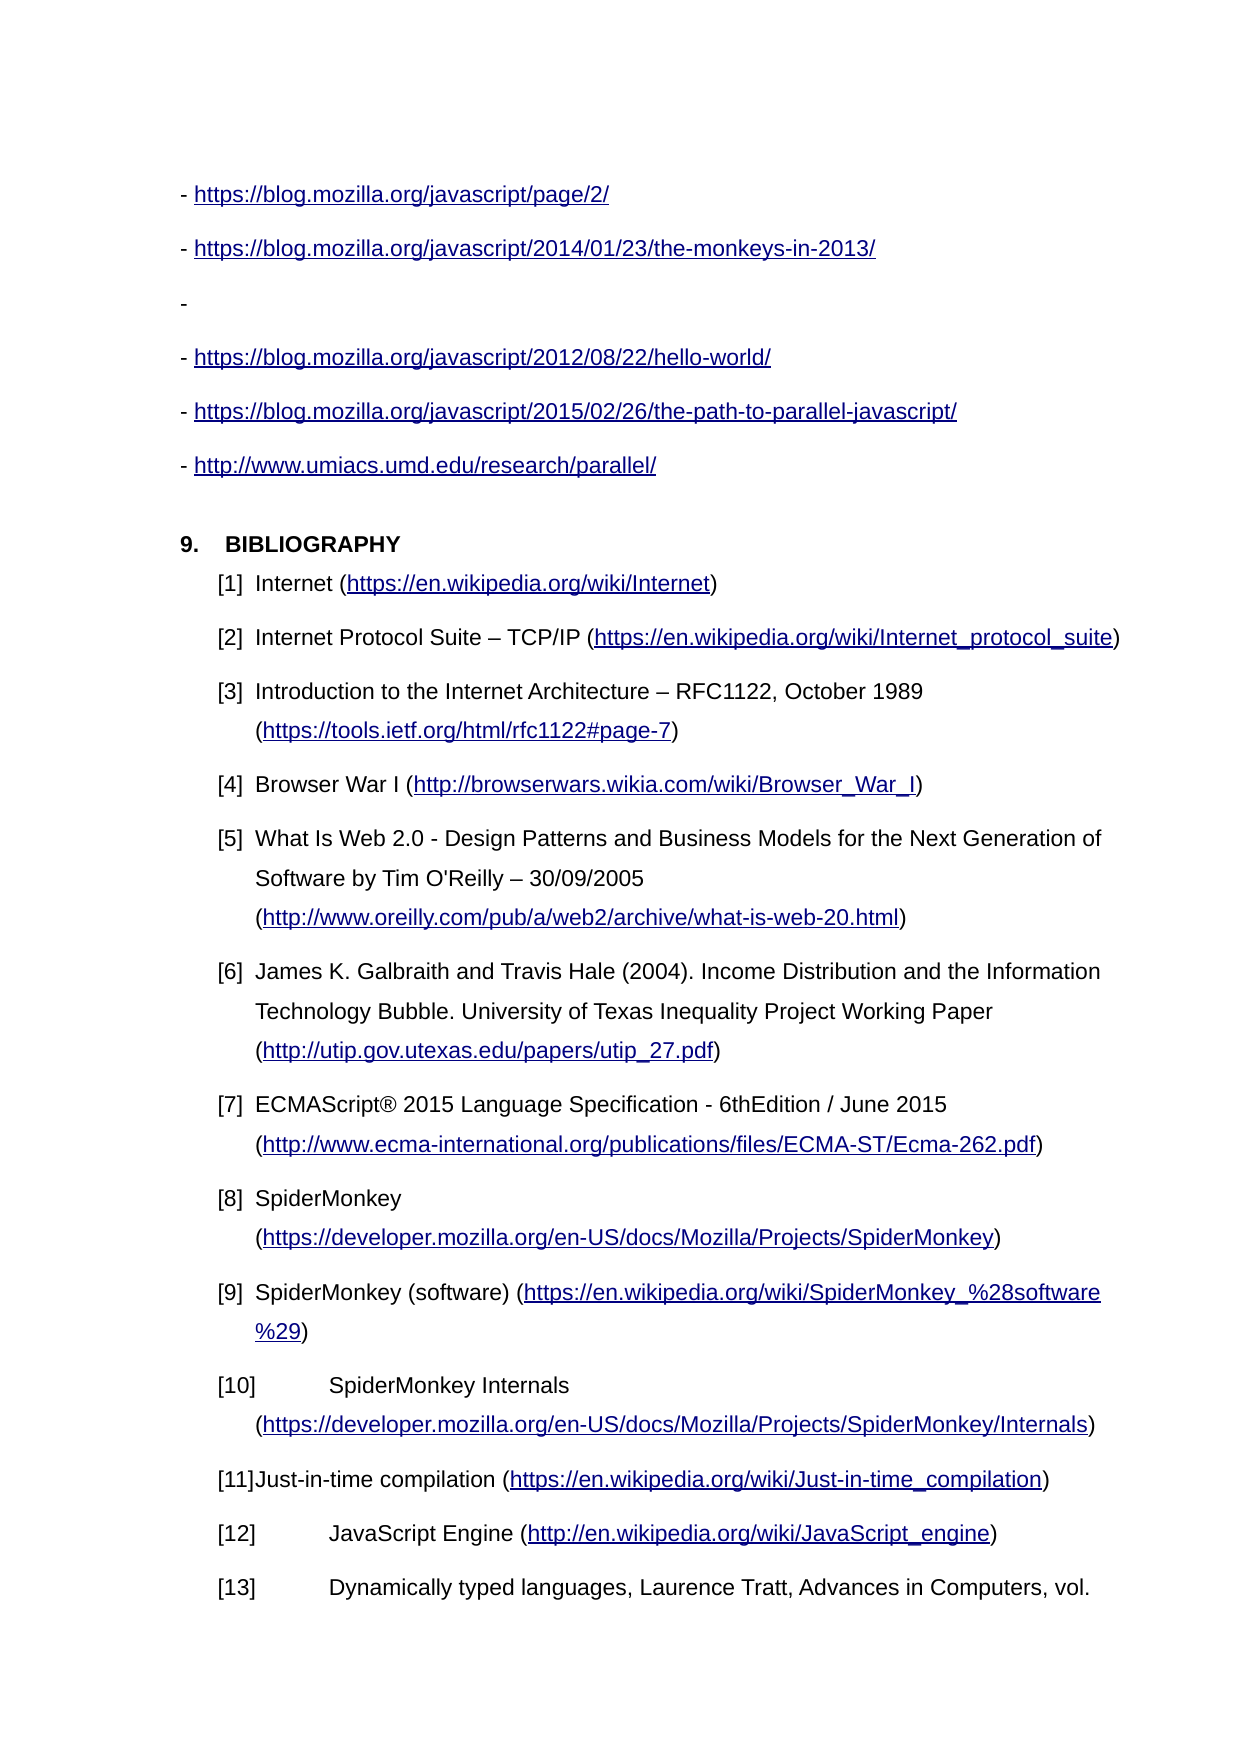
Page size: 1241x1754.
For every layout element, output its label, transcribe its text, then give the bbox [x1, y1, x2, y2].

list ECMAScript® 2015 Language Specification - 6thEdition / June 2015 (http://www.ecma-international.org/publications/files/ECMA-ST/Ecma-262.pdf) [217, 1091, 1122, 1157]
text - [180, 289, 1122, 316]
list What Is Web 2.0 - Design Patterns and Business Models for the Next Generation of Software by Tim O'Reilly – 30/09/2005 (http://www.oreilly.com/pub/a/web2/archive/what-is-web-20.html) [217, 825, 1122, 931]
list Introduction to the Internet Architecture – RFC1122, October 1989 (https://tools.ietf.org/html/rfc1122#page-7) [217, 678, 1122, 743]
list Dynamically typed languages, Laurence Tratt, Advances in Computers, vol. [217, 1574, 1122, 1600]
subtitle BIBLIOGRAPHY [180, 531, 1122, 557]
list James K. Galbraith and Travis Hale (2004). Income Distribution and the Information Technology Bubble. University of Texas Inequality Project Working Paper (http://utip.gov.utexas.edu/papers/utip_27.pdf) [217, 958, 1122, 1064]
list SpiderMonkey (https://developer.mozilla.org/en-US/docs/Mozilla/Projects/SpiderMonkey) [217, 1185, 1122, 1251]
list JavaScript Engine (http://en.wikipedia.org/wiki/JavaScript_engine) [217, 1519, 1122, 1546]
text - https://blog.mozilla.org/javascript/2015/02/26/the-path-to-parallel-javascript/ [180, 398, 1122, 424]
list Internet Protocol Suite – TCP/IP (https://en.wikipedia.org/wiki/Internet_protocol_suite) [217, 624, 1122, 650]
list SpiderMonkey Internals (https://developer.mozilla.org/en-US/docs/Mozilla/Projects/SpiderMonkey/Internals) [217, 1372, 1122, 1438]
list Just-in-time compilation (https://en.wikipedia.org/wiki/Just-in-time_compilation) [217, 1466, 1122, 1492]
list Internet (https://en.wikipedia.org/wiki/Internet) [217, 569, 1122, 596]
text - https://blog.mozilla.org/javascript/2014/01/23/the-monkeys-in-2013/ [180, 235, 1122, 262]
list SpiderMonkey (software) (https://en.wikipedia.org/wiki/SpiderMonkey_%28software%29) [217, 1278, 1122, 1344]
text - http://www.umiacs.umd.edu/research/parallel/ [180, 452, 1122, 478]
text - https://blog.mozilla.org/javascript/2012/08/22/hello-world/ [180, 343, 1122, 370]
text - https://blog.mozilla.org/javascript/page/2/ [180, 181, 1122, 208]
list Browser War I (http://browserwars.wikia.com/wiki/Browser_War_I) [217, 771, 1122, 798]
